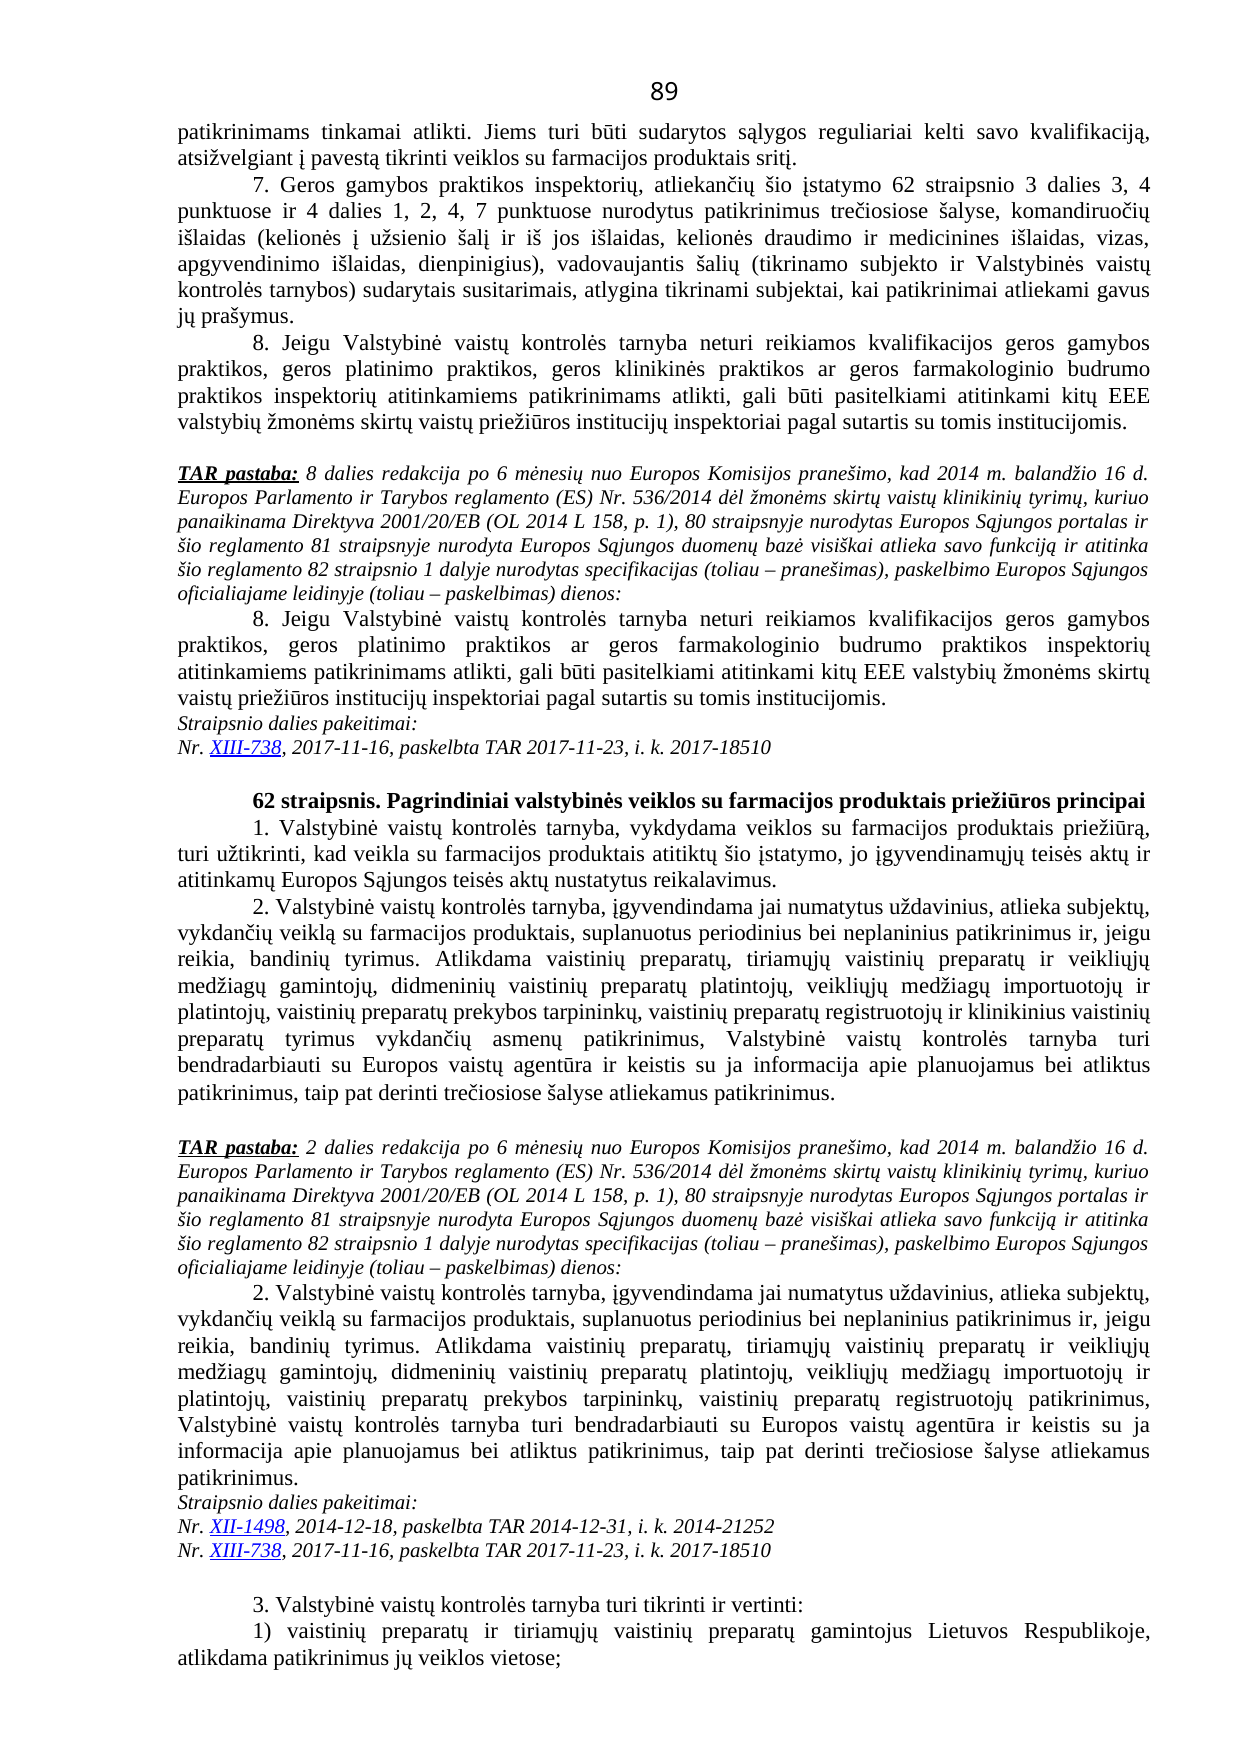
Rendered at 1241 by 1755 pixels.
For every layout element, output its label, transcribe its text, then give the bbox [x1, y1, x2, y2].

text 7. Geros gamybos praktikos inspektorių, atliekančių šio įstatymo 62 straipsnio 3 dalies 3, 4 punktuose ir 4 dalies 1, 2, 4, 7 punktuose nurodytus patikrinimus trečiosiose šalyse, komandiruočių išlaidas (kelionės į užsienio šalį ir iš jos išlaidas, kelionės draudimo ir medicinines išlaidas, vizas, apgyvendinimo išlaidas, dienpinigius), vadovaujantis šalių (tikrinamo subjekto ir Valstybinės vaistų kontrolės tarnybos) sudarytais susitarimais, atlygina tikrinami subjektai, kai patikrinimai atliekami gavus jų prašymus. [177, 171, 1152, 329]
text TAR pastaba: 8 dalies redakcija po 6 mėnesių nuo Europos Komisijos pranešimo, kad 2014 m. balandžio 16 d. Europos Parlamento ir Tarybos reglamento (ES) Nr. 536/2014 dėl žmonėms skirtų vaistų klinikinių tyrimų, kuriuo panaikinama Direktyva 2001/20/EB (OL 2014 L 158, p. 1), 80 straipsnyje nurodytas Europos Sąjungos portalas ir šio reglamento 81 straipsnyje nurodyta Europos Sąjungos duomenų bazė visiškai atlieka savo funkciją ir atitinka šio reglamento 82 straipsnio 1 dalyje nurodytas specifikacijas (toliau – pranešimas), paskelbimo Europos Sąjungos oficialiajame leidinyje (toliau – paskelbimas) dienos: [177, 461, 1152, 605]
text 2. Valstybinė vaistų kontrolės tarnyba, įgyvendindama jai numatytus uždavinius, atlieka subjektų, vykdančių veiklą su farmacijos produktais, suplanuotus periodinius bei neplaninius patikrinimus ir, jeigu reikia, bandinių tyrimus. Atlikdama vaistinių preparatų, tiriamųjų vaistinių preparatų ir veikliųjų medžiagų gamintojų, didmeninių vaistinių preparatų platintojų, veikliųjų medžiagų importuotojų ir platintojų, vaistinių preparatų prekybos tarpininkų, vaistinių preparatų registruotojų ir klinikinius vaistinių preparatų tyrimus vykdančių asmenų patikrinimus, Valstybinė vaistų kontrolės tarnyba turi bendradarbiauti su Europos vaistų agentūra ir keistis su ja informacija apie planuojamus bei atliktus patikrinimus, taip pat derinti trečiosiose šalyse atliekamus patikrinimus. [177, 893, 1152, 1106]
text 2. Valstybinė vaistų kontrolės tarnyba, įgyvendindama jai numatytus uždavinius, atlieka subjektų, vykdančių veiklą su farmacijos produktais, suplanuotus periodinius bei neplaninius patikrinimus ir, jeigu reikia, bandinių tyrimus. Atlikdama vaistinių preparatų, tiriamųjų vaistinių preparatų ir veikliųjų medžiagų gamintojų, didmeninių vaistinių preparatų platintojų, veikliųjų medžiagų importuotojų ir platintojų, vaistinių preparatų prekybos tarpininkų, vaistinių preparatų registruotojų patikrinimus, Valstybinė vaistų kontrolės tarnyba turi bendradarbiauti su Europos vaistų agentūra ir keistis su ja informacija apie planuojamus bei atliktus patikrinimus, taip pat derinti trečiosiose šalyse atliekamus patikrinimus. [177, 1279, 1152, 1490]
text TAR pastaba: 2 dalies redakcija po 6 mėnesių nuo Europos Komisijos pranešimo, kad 2014 m. balandžio 16 d. Europos Parlamento ir Tarybos reglamento (ES) Nr. 536/2014 dėl žmonėms skirtų vaistų klinikinių tyrimų, kuriuo panaikinama Direktyva 2001/20/EB (OL 2014 L 158, p. 1), 80 straipsnyje nurodytas Europos Sąjungos portalas ir šio reglamento 81 straipsnyje nurodyta Europos Sąjungos duomenų bazė visiškai atlieka savo funkciją ir atitinka šio reglamento 82 straipsnio 1 dalyje nurodytas specifikacijas (toliau – pranešimas), paskelbimo Europos Sąjungos oficialiajame leidinyje (toliau – paskelbimas) dienos: [177, 1135, 1152, 1279]
text Nr. XII-1498, 2014-12-18, paskelbta TAR 2014-12-31, i. k. 2014-21252 [177, 1514, 1152, 1538]
text 3. Valstybinė vaistų kontrolės tarnyba turi tikrinti ir vertinti: [177, 1591, 1152, 1617]
text 8. Jeigu Valstybinė vaistų kontrolės tarnyba neturi reikiamos kvalifikacijos geros gamybos praktikos, geros platinimo praktikos ar geros farmakologinio budrumo praktikos inspektorių atitinkamiems patikrinimams atlikti, gali būti pasitelkiami atitinkami kitų EEE valstybių žmonėms skirtų vaistų priežiūros institucijų inspektoriai pagal sutartis su tomis institucijomis. [177, 605, 1152, 711]
text 8. Jeigu Valstybinė vaistų kontrolės tarnyba neturi reikiamos kvalifikacijos geros gamybos praktikos, geros platinimo praktikos, geros klinikinės praktikos ar geros farmakologinio budrumo praktikos inspektorių atitinkamiems patikrinimams atlikti, gali būti pasitelkiami atitinkami kitų EEE valstybių žmonėms skirtų vaistų priežiūros institucijų inspektoriai pagal sutartis su tomis institucijomis. [177, 329, 1152, 434]
text Nr. XIII-738, 2017-11-16, paskelbta TAR 2017-11-23, i. k. 2017-18510 [177, 1538, 1152, 1562]
text patikrinimams tinkamai atlikti. Jiems turi būti sudarytos sąlygos reguliariai kelti savo kvalifikaciją, atsižvelgiant į pavestą tikrinti veiklos su farmacijos produktais sritį. [177, 118, 1152, 171]
text 1) vaistinių preparatų ir tiriamųjų vaistinių preparatų gamintojus Lietuvos Respublikoje, atlikdama patikrinimus jų veiklos vietose; [177, 1617, 1152, 1670]
text Nr. XIII-738, 2017-11-16, paskelbta TAR 2017-11-23, i. k. 2017-18510 [177, 734, 1152, 759]
text Straipsnio dalies pakeitimai: [177, 1490, 1152, 1514]
text 1. Valstybinė vaistų kontrolės tarnyba, vykdydama veiklos su farmacijos produktais priežiūrą, turi užtikrinti, kad veikla su farmacijos produktais atitiktų šio įstatymo, jo įgyvendinamųjų teisės aktų ir atitinkamų Europos Sąjungos teisės aktų nustatytus reikalavimus. [177, 814, 1152, 893]
text 62 straipsnis. Pagrindiniai valstybinės veiklos su farmacijos produktais priežiūros principai [252, 787, 1152, 814]
text Straipsnio dalies pakeitimai: [177, 711, 1152, 734]
